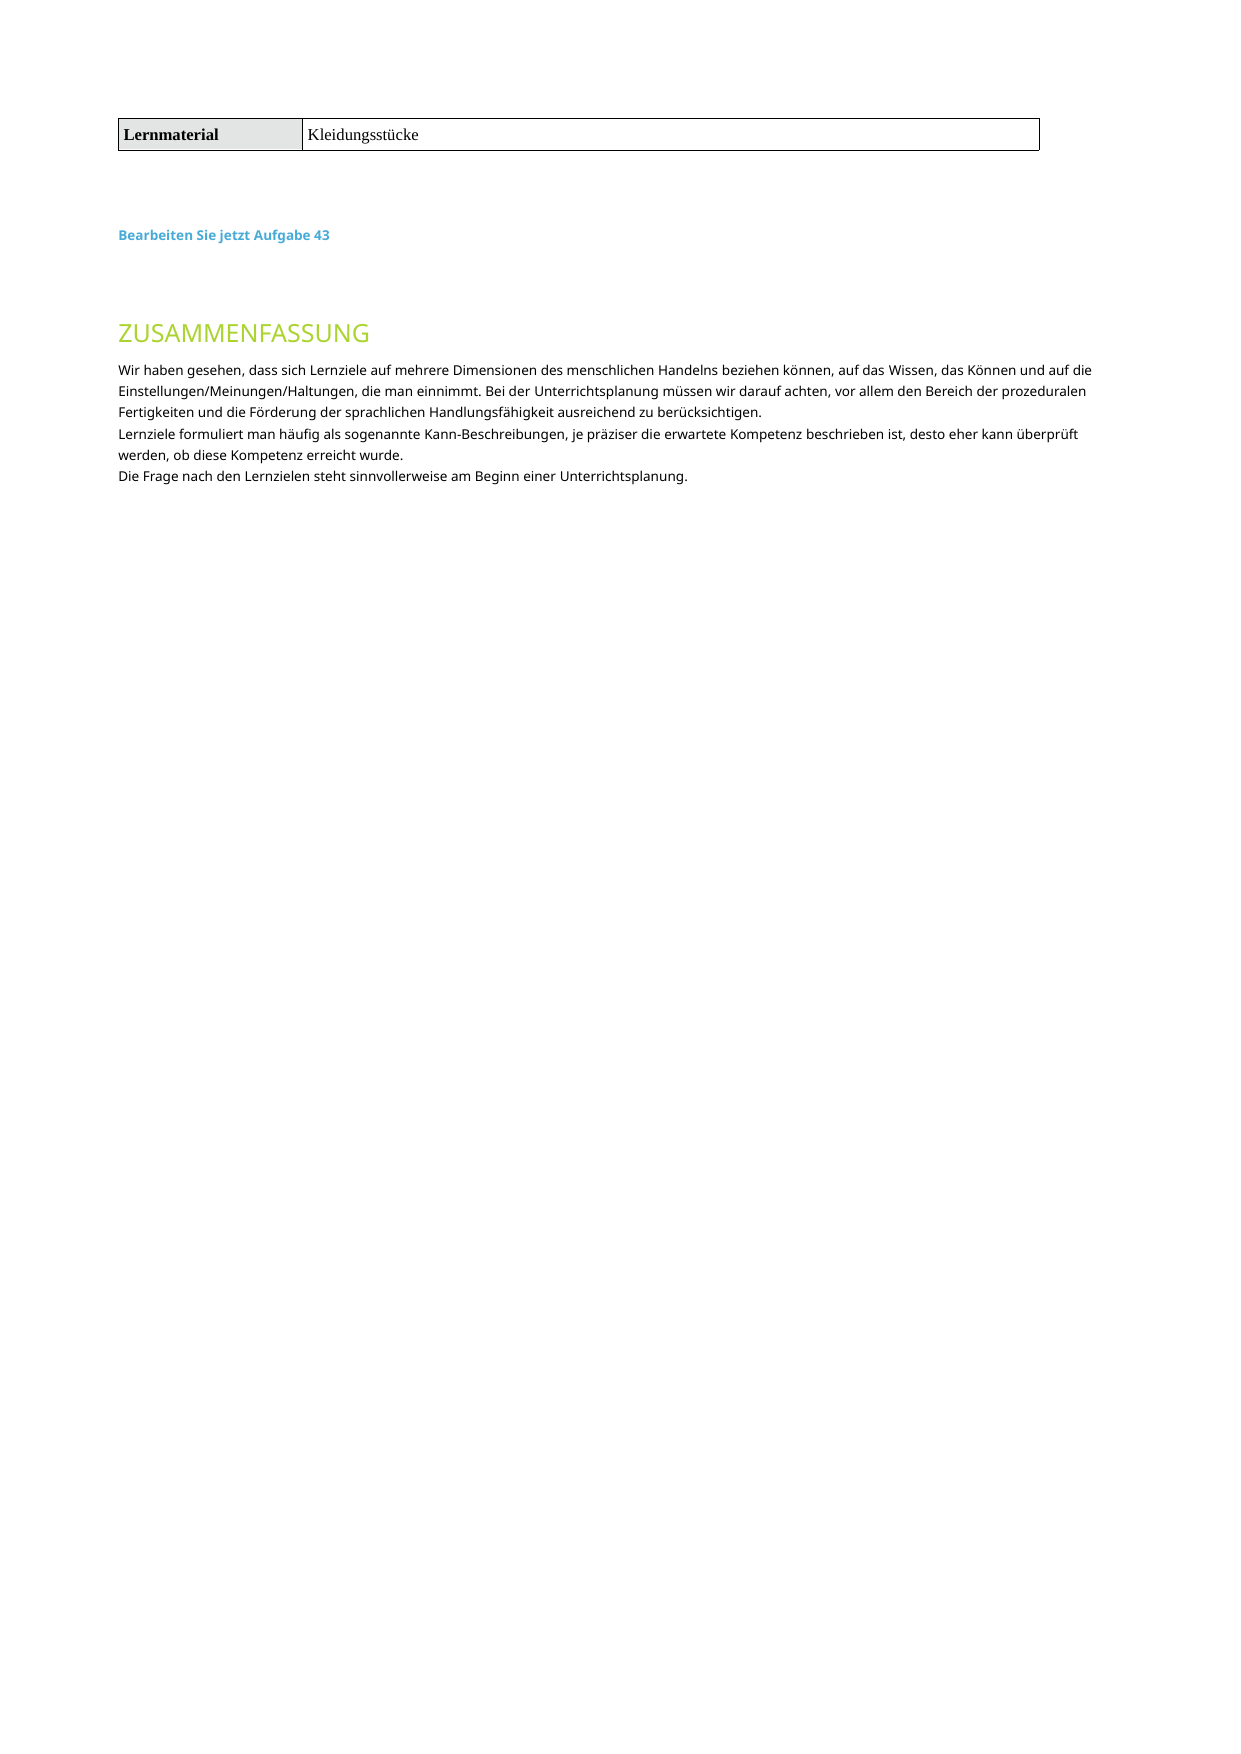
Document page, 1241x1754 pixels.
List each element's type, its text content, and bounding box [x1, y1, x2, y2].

table_cell Lernmaterial [119, 119, 302, 149]
text Wir haben gesehen, dass sich Lernziele auf mehrere Dimensionen des menschlichen Handelns beziehen können, auf das Wissen, das Können und auf die Einstellungen/Meinungen/Haltungen, die man einnimmt. Bei der Unterrichtsplanung müssen wir darauf achten, vor allem den Bereich der prozeduralen Fertigkeiten und die Förderung der sprachlichen Handlungsfähigkeit ausreichend zu berücksichtigen. [118, 361, 1122, 422]
table_cell Kleidungsstücke [303, 119, 1039, 149]
text Bearbeiten Sie jetzt Aufgabe 43 [118, 226, 1122, 244]
text Lernziele formuliert man häufig als sogenannte Kann-Beschreibungen, je präziser die erwartete Kompetenz beschrieben ist, desto eher kann überprüft werden, ob diese Kompetenz erreicht wurde. [118, 424, 1122, 464]
subtitle ZUSAMMENFASSUNG [118, 316, 1122, 350]
text Die Frage nach den Lernzielen steht sinnvollerweise am Beginn einer Unterrichtsplanung. [118, 467, 1122, 485]
